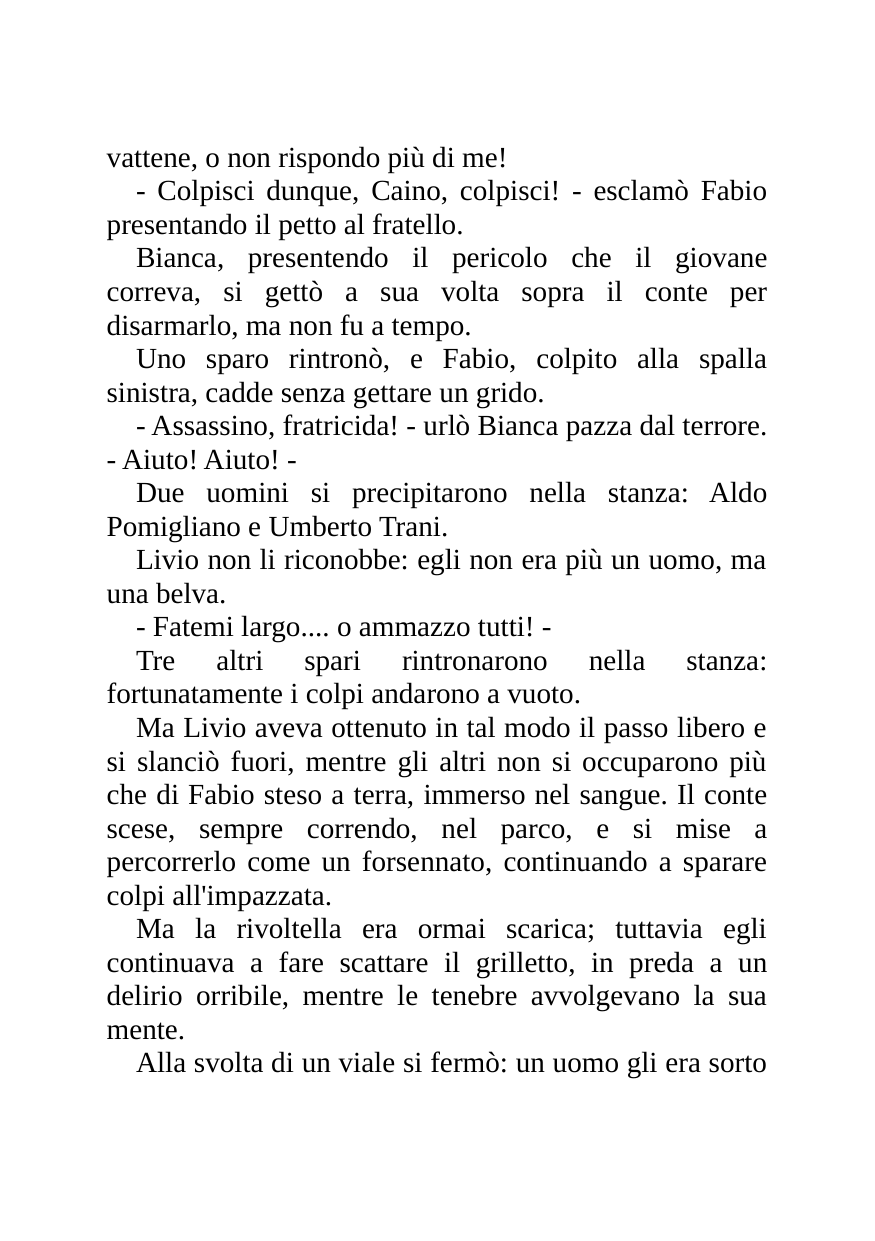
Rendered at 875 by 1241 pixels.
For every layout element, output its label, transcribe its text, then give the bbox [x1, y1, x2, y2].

text Uno sparo rintronò, e Fabio, colpito alla spalla sinistra, cadde senza gettare un grido. [106, 341, 768, 408]
text vattene, o non rispondo più di me! [106, 140, 768, 173]
text Due uomini si precipitarono nella stanza: Aldo Pomigliano e Umberto Trani. [106, 475, 768, 542]
text Bianca, presentendo il pericolo che il giovane correva, si gettò a sua volta sopra il conte per disarmarlo, ma non fu a tempo. [106, 241, 768, 341]
text - Assassino, fratricida! - urlò Bianca pazza dal terrore. - Aiuto! Aiuto! - [106, 408, 768, 475]
text Livio non li riconobbe: egli non era più un uomo, ma una belva. [106, 542, 768, 609]
text Ma la rivoltella era ormai scarica; tuttavia egli continuava a fare scattare il grilletto, in preda a un delirio orribile, mentre le tenebre avvolgevano la sua mente. [106, 911, 768, 1046]
text Alla svolta di un viale si fermò: un uomo gli era sorto [106, 1046, 768, 1079]
text Tre altri spari rintronarono nella stanza: fortunatamente i colpi andarono a vuoto. [106, 643, 768, 710]
text Ma Livio aveva ottenuto in tal modo il passo libero e si slanciò fuori, mentre gli altri non si occuparono più che di Fabio steso a terra, immerso nel sangue. Il conte scese, sempre correndo, nel parco, e si mise a percorrerlo come un forsennato, continuando a sparare colpi all'impazzata. [106, 710, 768, 911]
text - Colpisci dunque, Caino, colpisci! - esclamò Fabio presentando il petto al fratello. [106, 173, 768, 241]
text - Fatemi largo.... o ammazzo tutti! - [106, 609, 768, 643]
